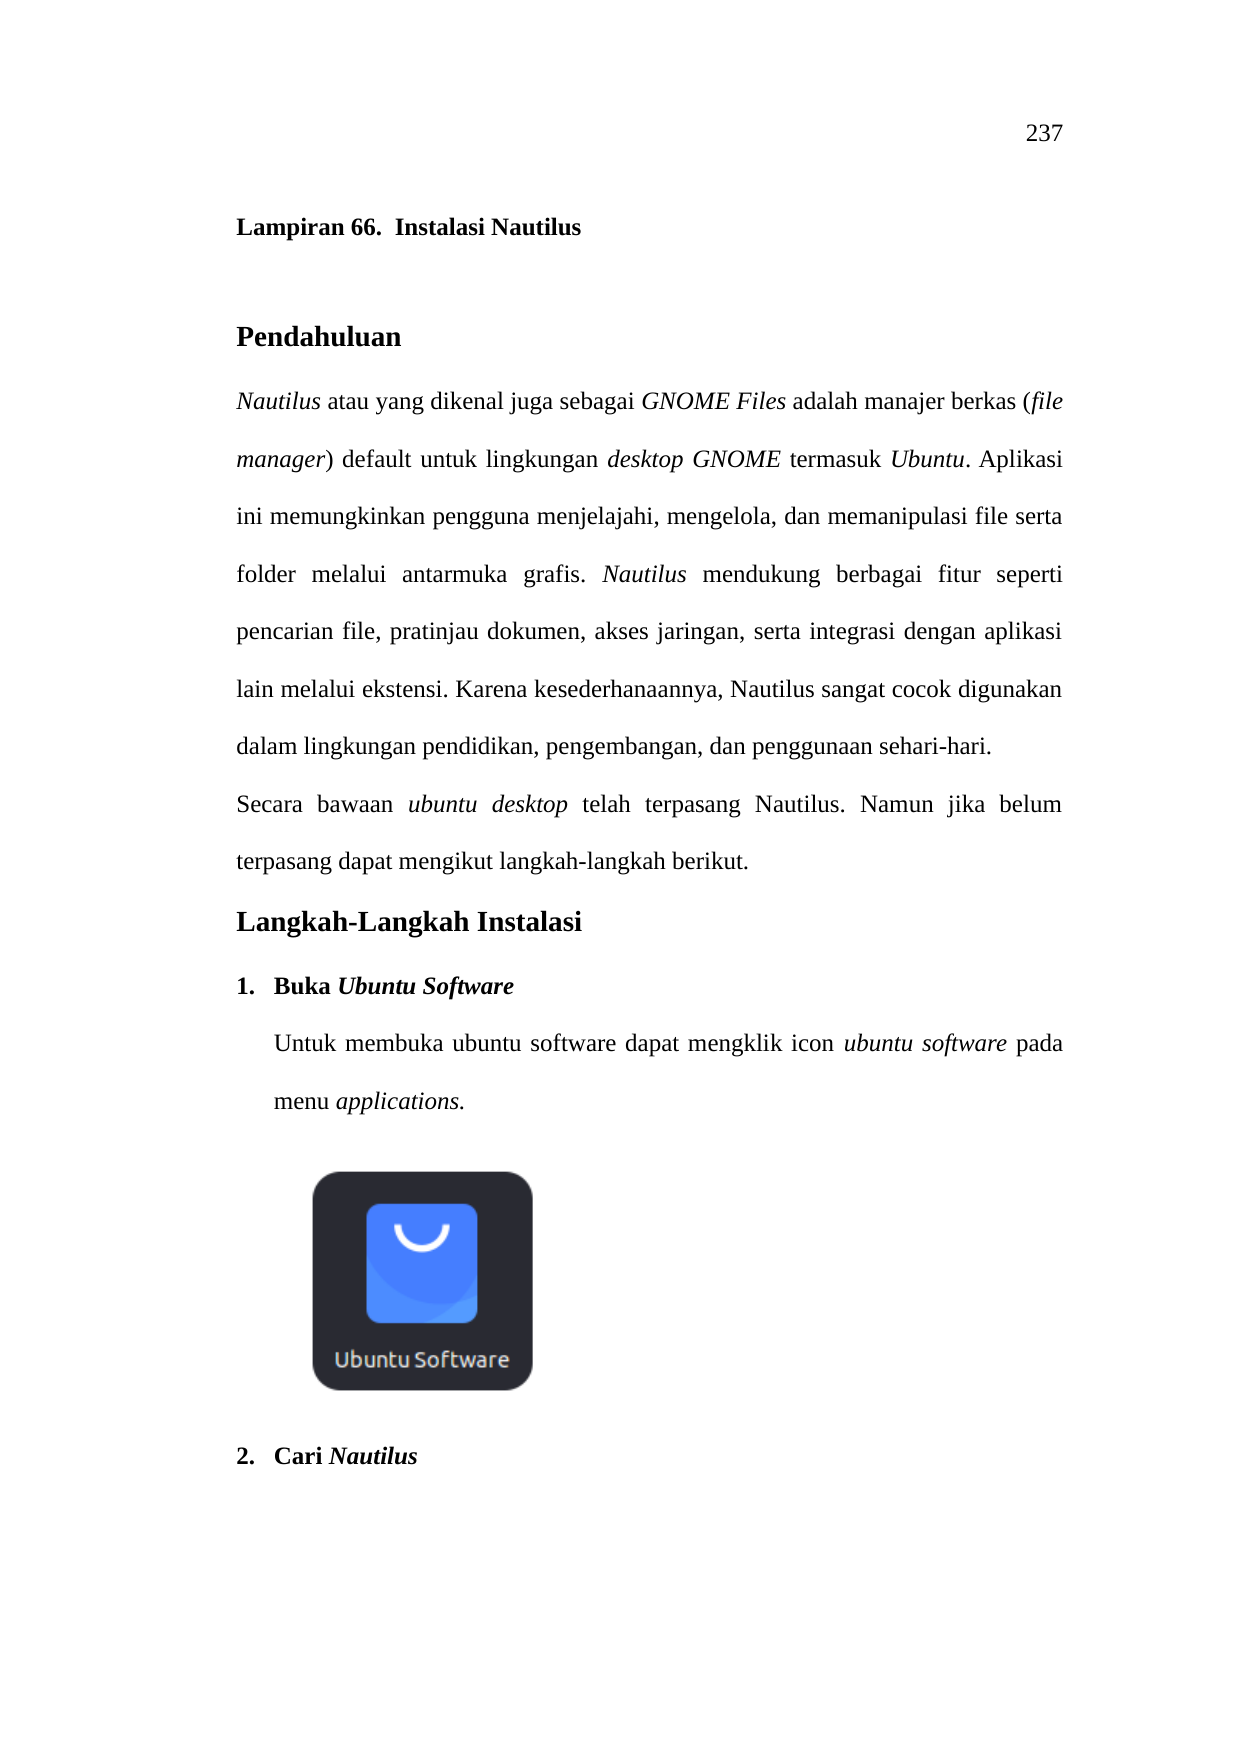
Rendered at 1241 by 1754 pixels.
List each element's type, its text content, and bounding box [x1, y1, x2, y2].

text Langkah-Langkah Instalasi [236, 904, 1063, 937]
text Nautilus atau yang dikenal juga sebagai GNOME Files adalah manajer berkas (file manager) default untuk lingkungan desktop GNOME termasuk Ubuntu. Aplikasi ini memungkinkan pengguna menjelajahi, mengelola, dan memanipulasi file serta folder melalui antarmuka grafis. Nautilus mendukung berbagai fitur seperti pencarian file, pratinjau dokumen, akses jaringan, serta integrasi dengan aplikasi lain melalui ekstensi. Karena kesederhanaannya, Nautilus sangat cocok digunakan dalam lingkungan pendidikan, pengembangan, dan penggunaan sehari-hari. [236, 386, 1063, 760]
list Untuk membuka ubuntu software dapat mengklik icon ubuntu software pada menu applications. [236, 1028, 1063, 1114]
subtitle Instalasi Nautilus [236, 212, 1063, 241]
text Secara bawaan ubuntu desktop telah terpasang Nautilus. Namun jika belum terpasang dapat mengikut langkah-langkah berikut. [236, 789, 1063, 875]
list Buka Ubuntu Software [236, 971, 1063, 999]
text Pendahuluan [236, 319, 1063, 353]
picture [276, 1146, 573, 1409]
list Cari Nautilus [236, 1441, 1063, 1469]
